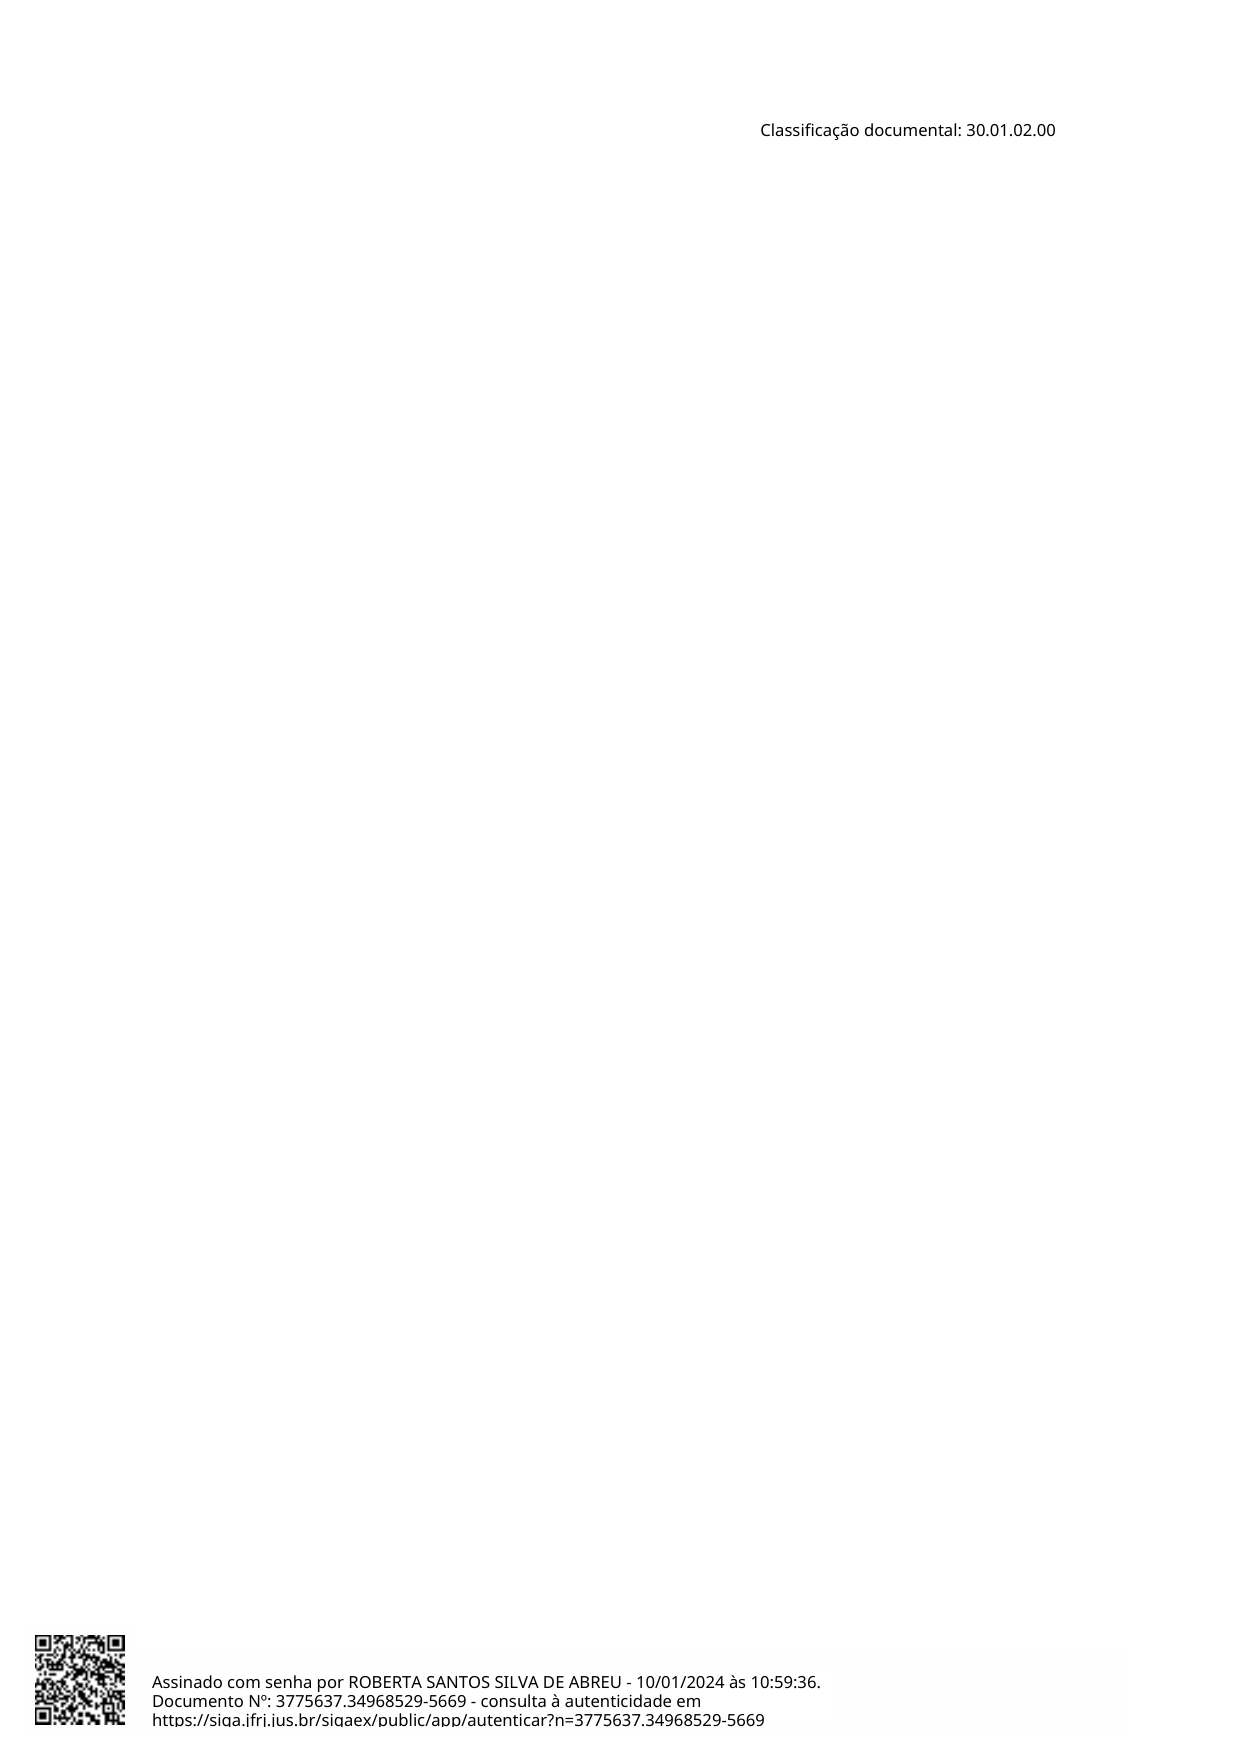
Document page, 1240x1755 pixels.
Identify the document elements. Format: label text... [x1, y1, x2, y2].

text Classificação documental: 30.01.02.00 [760, 118, 1239, 141]
